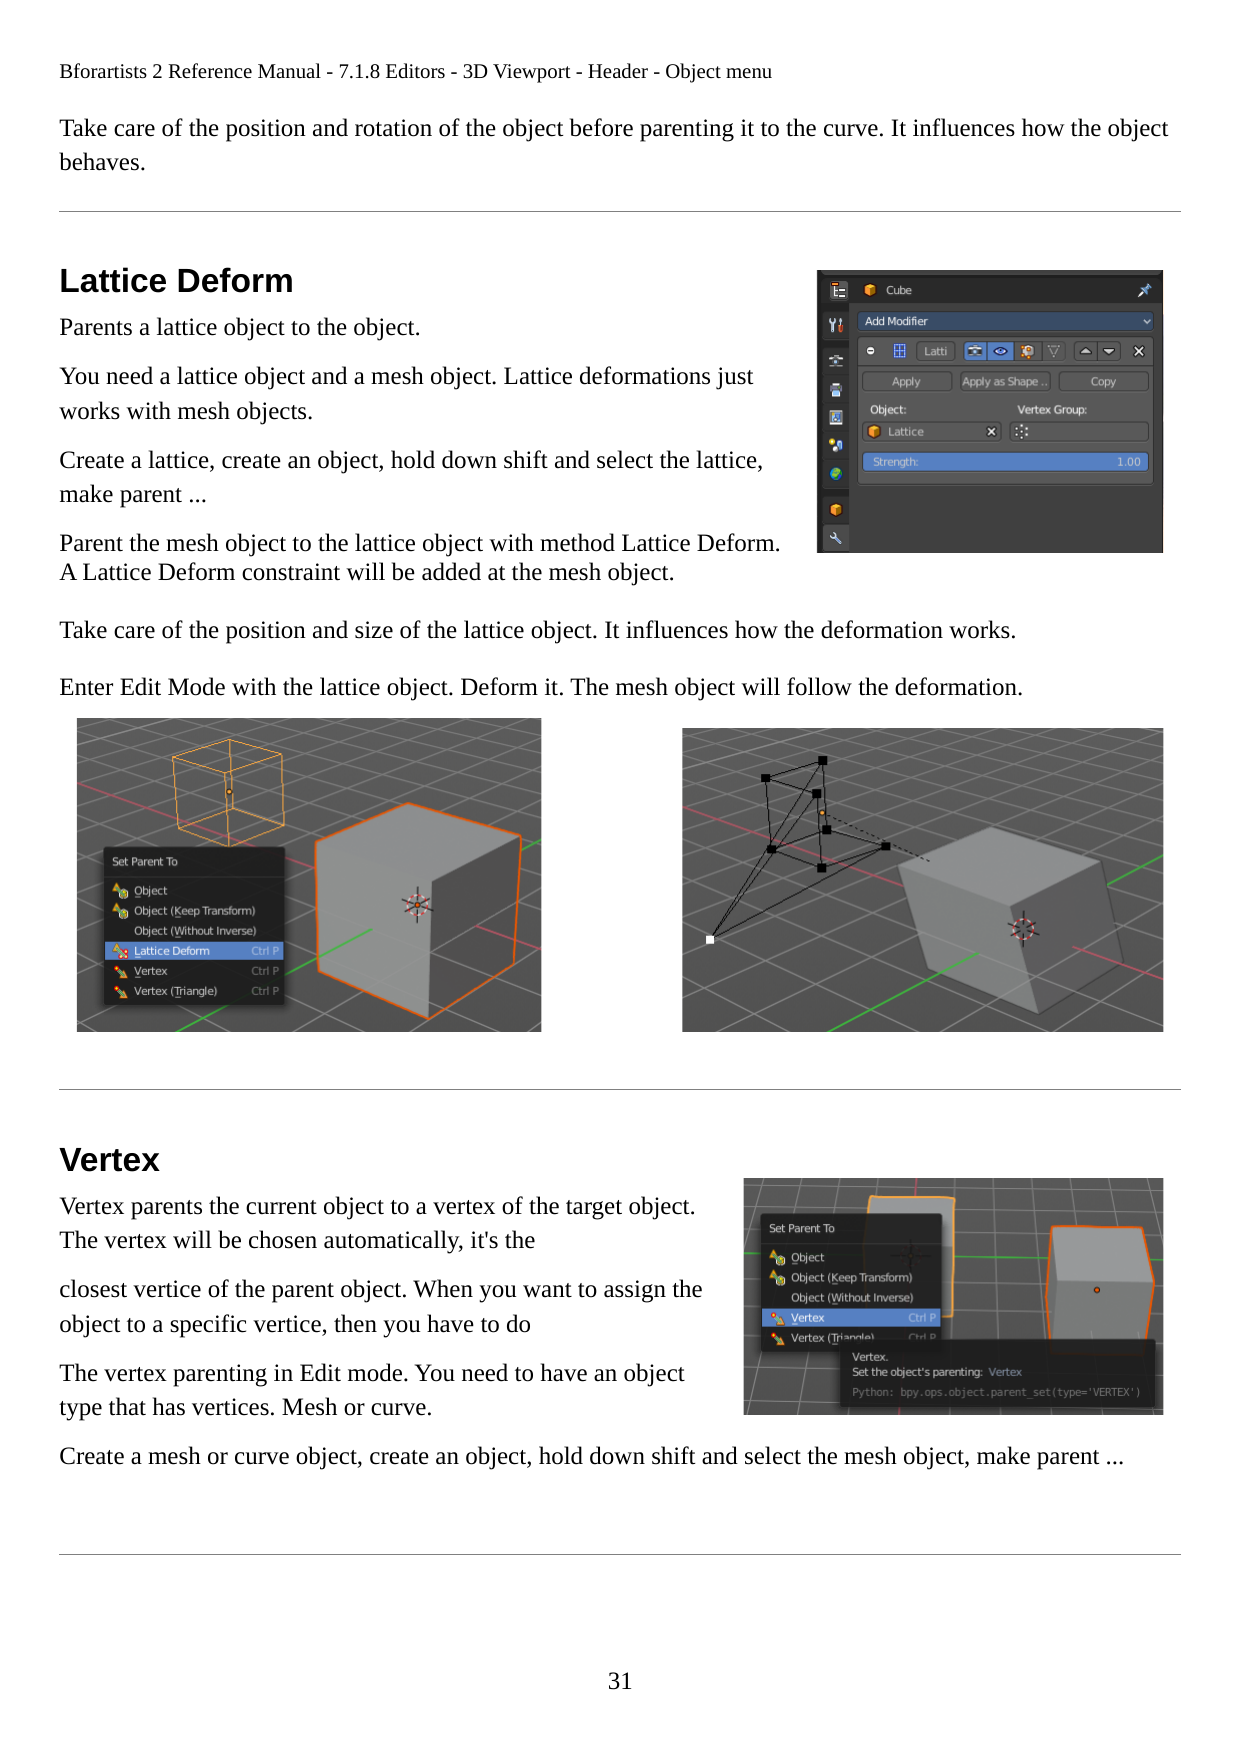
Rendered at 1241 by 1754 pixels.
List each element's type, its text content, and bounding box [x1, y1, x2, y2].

text Create a mesh or curve object, create an object, hold down shift and select the mesh object, make parent ... [59, 1441, 1181, 1470]
picture [76, 718, 542, 1032]
picture [816, 270, 1164, 553]
picture [743, 1178, 1164, 1415]
picture [682, 728, 1164, 1032]
text Create a lattice, create an object, hold down shift and select the lattice, make parent ... [59, 445, 816, 508]
text Take care of the position and size of the lattice object. It influences how the deformation works. [59, 615, 1181, 643]
text Parents a lattice object to the object. [59, 312, 816, 341]
subtitle Vertex [59, 1140, 1181, 1178]
text The vertex parenting in Edit mode. You need to have an object type that has vertices. Mesh or curve. [59, 1358, 1181, 1421]
text Take care of the position and rotation of the object before parenting it to the curve. It influences how the object behaves. [59, 113, 1181, 176]
text You need a lattice object and a mesh object. Lattice deformations just works with mesh objects. [59, 361, 816, 424]
text Vertex parents the current object to a vertex of the target object. The vertex will be chosen automatically, it's the [59, 1191, 743, 1254]
subtitle Lattice Deform [59, 261, 1181, 300]
text Parent the mesh object to the lattice object with method Lattice Deform. A Lattice Deform constraint will be added at the mesh object. [59, 528, 1181, 586]
text Enter Edit Mode with the lattice object. Deform it. The mesh object will follow the deformation. [59, 672, 1181, 701]
text closest vertice of the parent object. When you want to assign the object to a specific vertice, then you have to do [59, 1274, 743, 1338]
